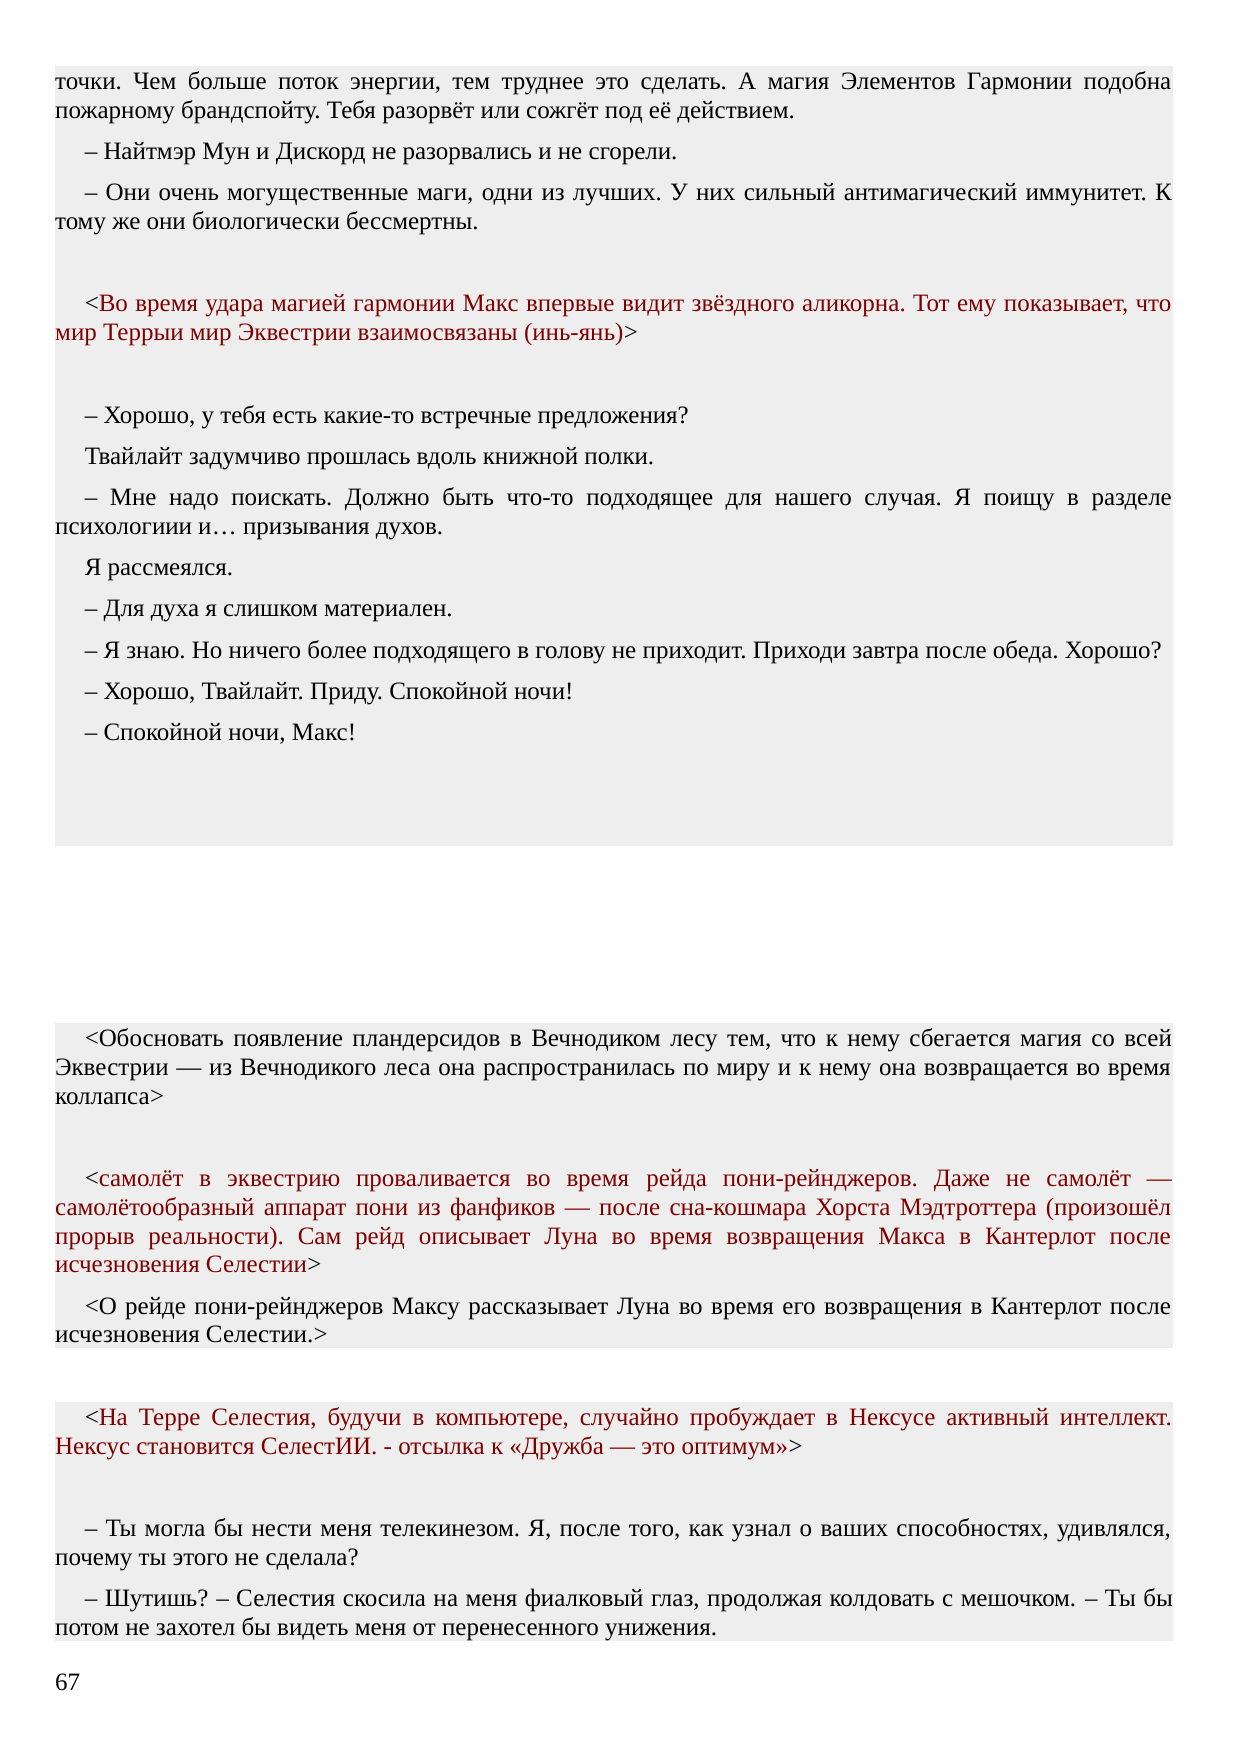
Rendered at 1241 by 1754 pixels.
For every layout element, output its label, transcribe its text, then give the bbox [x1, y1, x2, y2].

text – Они очень могущественные маги, одни из лучших. У них сильный антимагический иммунитет. К тому же они биологически бессмертны. [55, 177, 1173, 235]
text <Во время удара магией гармонии Макс впервые видит звёздного аликорна. Тот ему показывает, что мир Террыи мир Эквестрии взаимосвязаны (инь-янь)> [55, 288, 1173, 346]
text <самолёт в эквестрию проваливается во время рейда пони-рейнджеров. Даже не самолёт — самолётообразный аппарат пони из фанфиков — после сна-кошмара Хорста Мэдтроттера (произошёл прорыв реальности). Сам рейд описывает Луна во время возвращения Макса в Кантерлот после исчезновения Селестии> [55, 1163, 1173, 1278]
text – Для духа я слишком материален. [55, 593, 1173, 622]
text – Хорошо, Твайлайт. Приду. Спокойной ночи! [55, 676, 1173, 705]
text – Хорошо, у тебя есть какие-то встречные предложения? [55, 400, 1173, 428]
text – Я знаю. Но ничего более подходящего в голову не приходит. Приходи завтра после обеда. Хорошо? [55, 635, 1173, 663]
text – Шутишь? – Селестия скосила на меня фиалковый глаз, продолжая колдовать с мешочком. – Ты бы потом не захотел бы видеть меня от перенесенного унижения. [55, 1583, 1173, 1641]
text – Спокойной ночи, Макс! [55, 717, 1173, 746]
text – Ты могла бы нести меня телекинезом. Я, после того, как узнал о ваших способностях, удивлялся, почему ты этого не сделала? [55, 1513, 1173, 1571]
text – Найтмэр Мун и Дискорд не разорвались и не сгорели. [55, 136, 1173, 165]
text Твайлайт задумчиво прошлась вдоль книжной полки. [55, 441, 1173, 470]
text – Мне надо поискать. Должно быть что-то подходящее для нашего случая. Я поищу в разделе психологиии и… призывания духов. [55, 482, 1173, 540]
text <О рейде пони-рейнджеров Максу рассказывает Луна во время его возвращения в Кантерлот после исчезновения Селестии.> [55, 1291, 1173, 1348]
text Я рассмеялся. [55, 552, 1173, 581]
text <Обосновать появление пландерсидов в Вечнодиком лесу тем, что к нему сбегается магия со всей Эквестрии — из Вечнодикого леса она распространилась по миру и к нему она возвращается во время коллапса> [55, 1023, 1173, 1109]
text точки. Чем больше поток энергии, тем труднее это сделать. А магия Элементов Гармонии подобна пожарному брандспойту. Тебя разорвёт или сожгёт под её действием. [55, 66, 1173, 123]
text <На Терре Селестия, будучи в компьютере, случайно пробуждает в Нексусе активный интеллект. Нексус становится СелестИИ. - отсылка к «Дружба — это оптимум»> [55, 1402, 1173, 1459]
